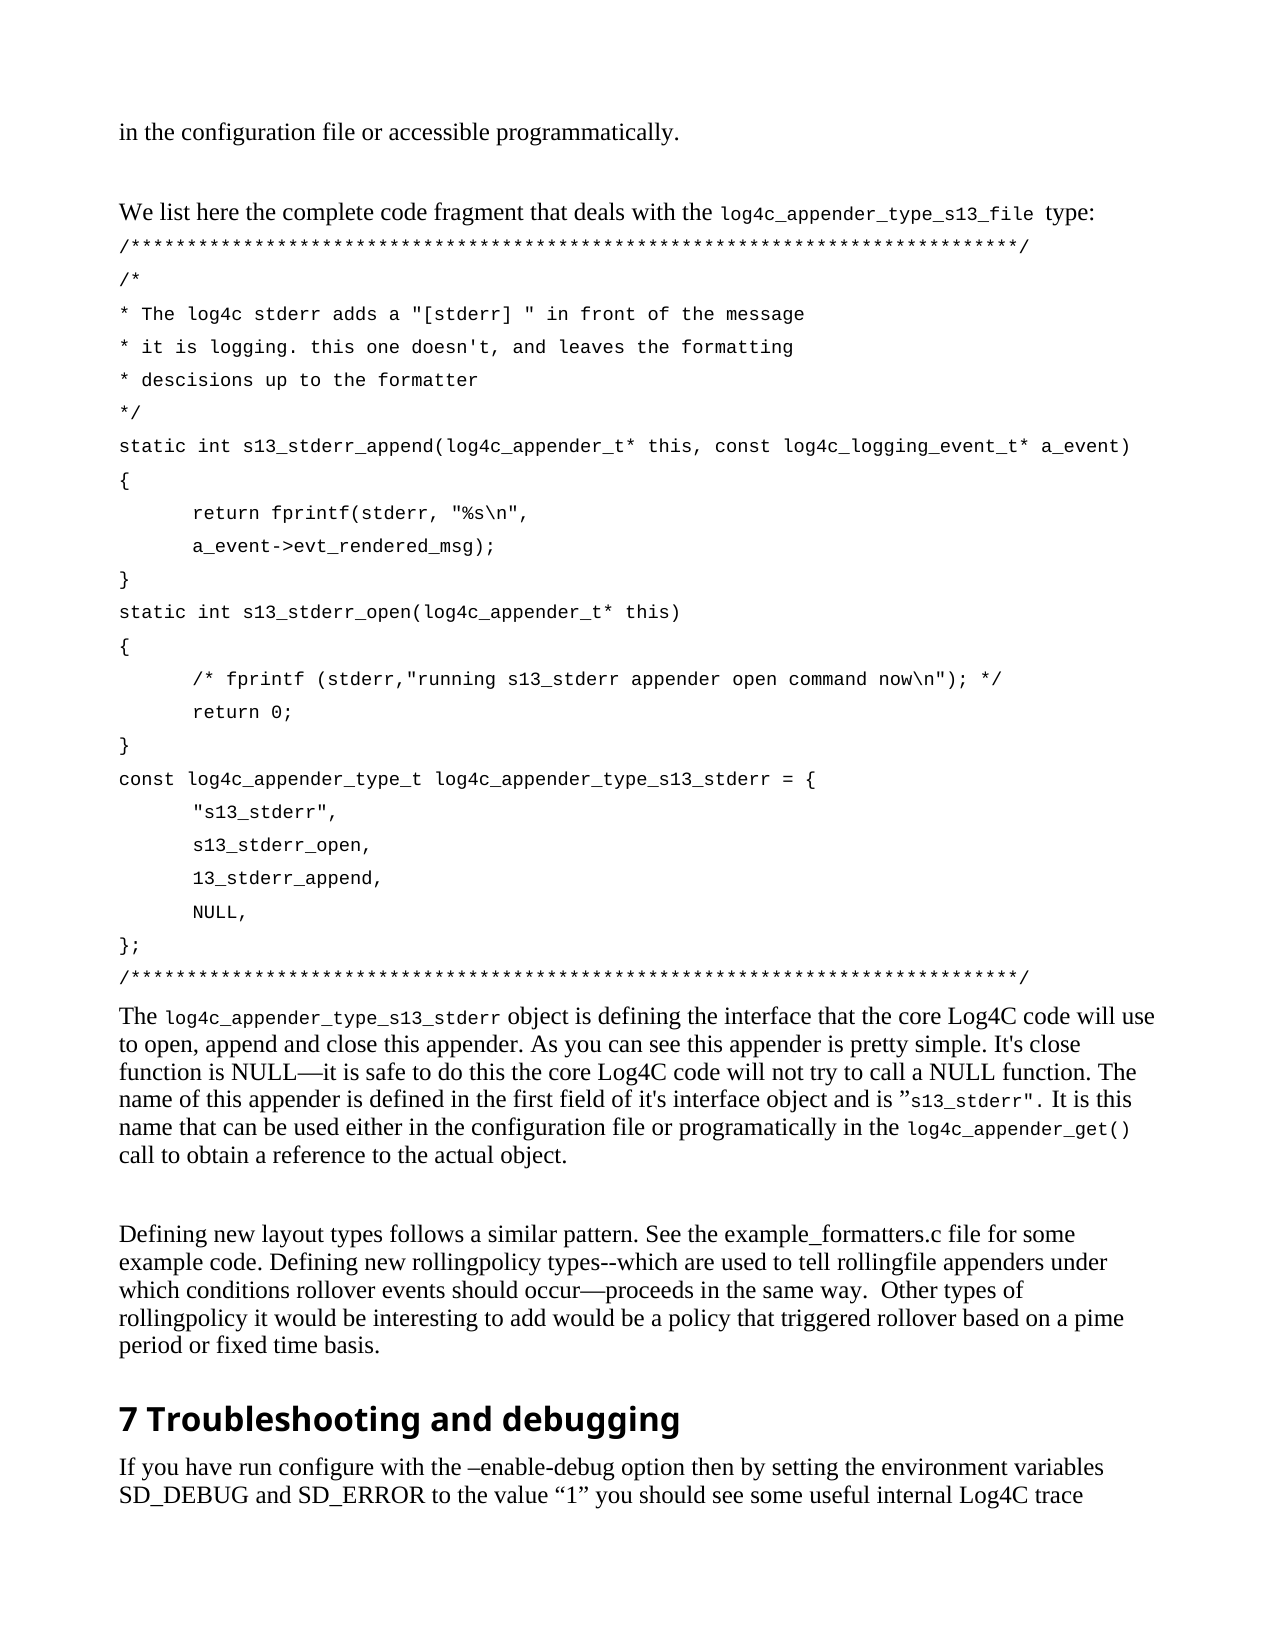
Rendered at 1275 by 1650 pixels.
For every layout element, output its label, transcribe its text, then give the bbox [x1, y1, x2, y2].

text 13_stderr_append, [192, 869, 1156, 890]
text /*******************************************************************************/ [118, 969, 1156, 990]
text static int s13_stderr_open(log4c_appender_t* this) [118, 603, 1156, 624]
text The log4c_appender_type_s13_stderr object is defining the interface that the core Log4C code will use to open, append and close this appender. As you can see this appender is pretty simple. It's close function is NULL—it is safe to do this the core Log4C code will not try to call a NULL function. The name of this appender is defined in the first field of it's interface object and is ”s13_stderr". It is this name that can be used either in the configuration file or programatically in the log4c_appender_get() call to obtain a reference to the actual object. [118, 1002, 1156, 1169]
text }; [118, 936, 1156, 957]
text /*******************************************************************************/ [118, 238, 1156, 259]
text } [118, 570, 1156, 591]
text * descisions up to the formatter [118, 371, 1156, 392]
text s13_stderr_open, [192, 836, 1156, 857]
text { [118, 470, 1156, 492]
text * The log4c stderr adds a "[stderr] " in front of the message [118, 304, 1156, 326]
subtitle 7 Troubleshooting and debugging [118, 1396, 1156, 1442]
text } [118, 736, 1156, 757]
text in the configuration file or accessible programmatically. [118, 118, 1156, 146]
text We list here the complete code fragment that deals with the log4c_appender_type_s13_file type: [118, 198, 1156, 226]
text * it is logging. this one doesn't, and leaves the formatting [118, 337, 1156, 359]
text a_event->evt_rendered_msg); [192, 537, 1156, 558]
text Defining new layout types follows a similar pattern. See the example_formatters.c file for some example code. Defining new rollingpolicy types--which are used to tell rollingfile appenders under which conditions rollover events should occur—proceeds in the same way. Other types of rollingpolicy it would be interesting to add would be a policy that triggered rollover based on a pime period or fixed time basis. [118, 1221, 1156, 1359]
text /* fprintf (stderr,"running s13_stderr appender open command now\n"); */ [192, 670, 1156, 691]
text NULL, [192, 902, 1156, 924]
text */ [118, 404, 1156, 425]
text /* [118, 271, 1156, 292]
text static int s13_stderr_append(log4c_appender_t* this, const log4c_logging_event_t* a_event) [118, 437, 1156, 458]
text { [118, 637, 1156, 658]
text return 0; [192, 703, 1156, 724]
text const log4c_appender_type_t log4c_appender_type_s13_stderr = { [118, 769, 1156, 791]
text "s13_stderr", [192, 803, 1156, 824]
text return fprintf(stderr, "%s\n", [192, 504, 1156, 525]
text If you have run configure with the –enable-debug option then by setting the environment variables SD_DEBUG and SD_ERROR to the value “1” you should see some useful internal Log4C trace [118, 1453, 1156, 1509]
